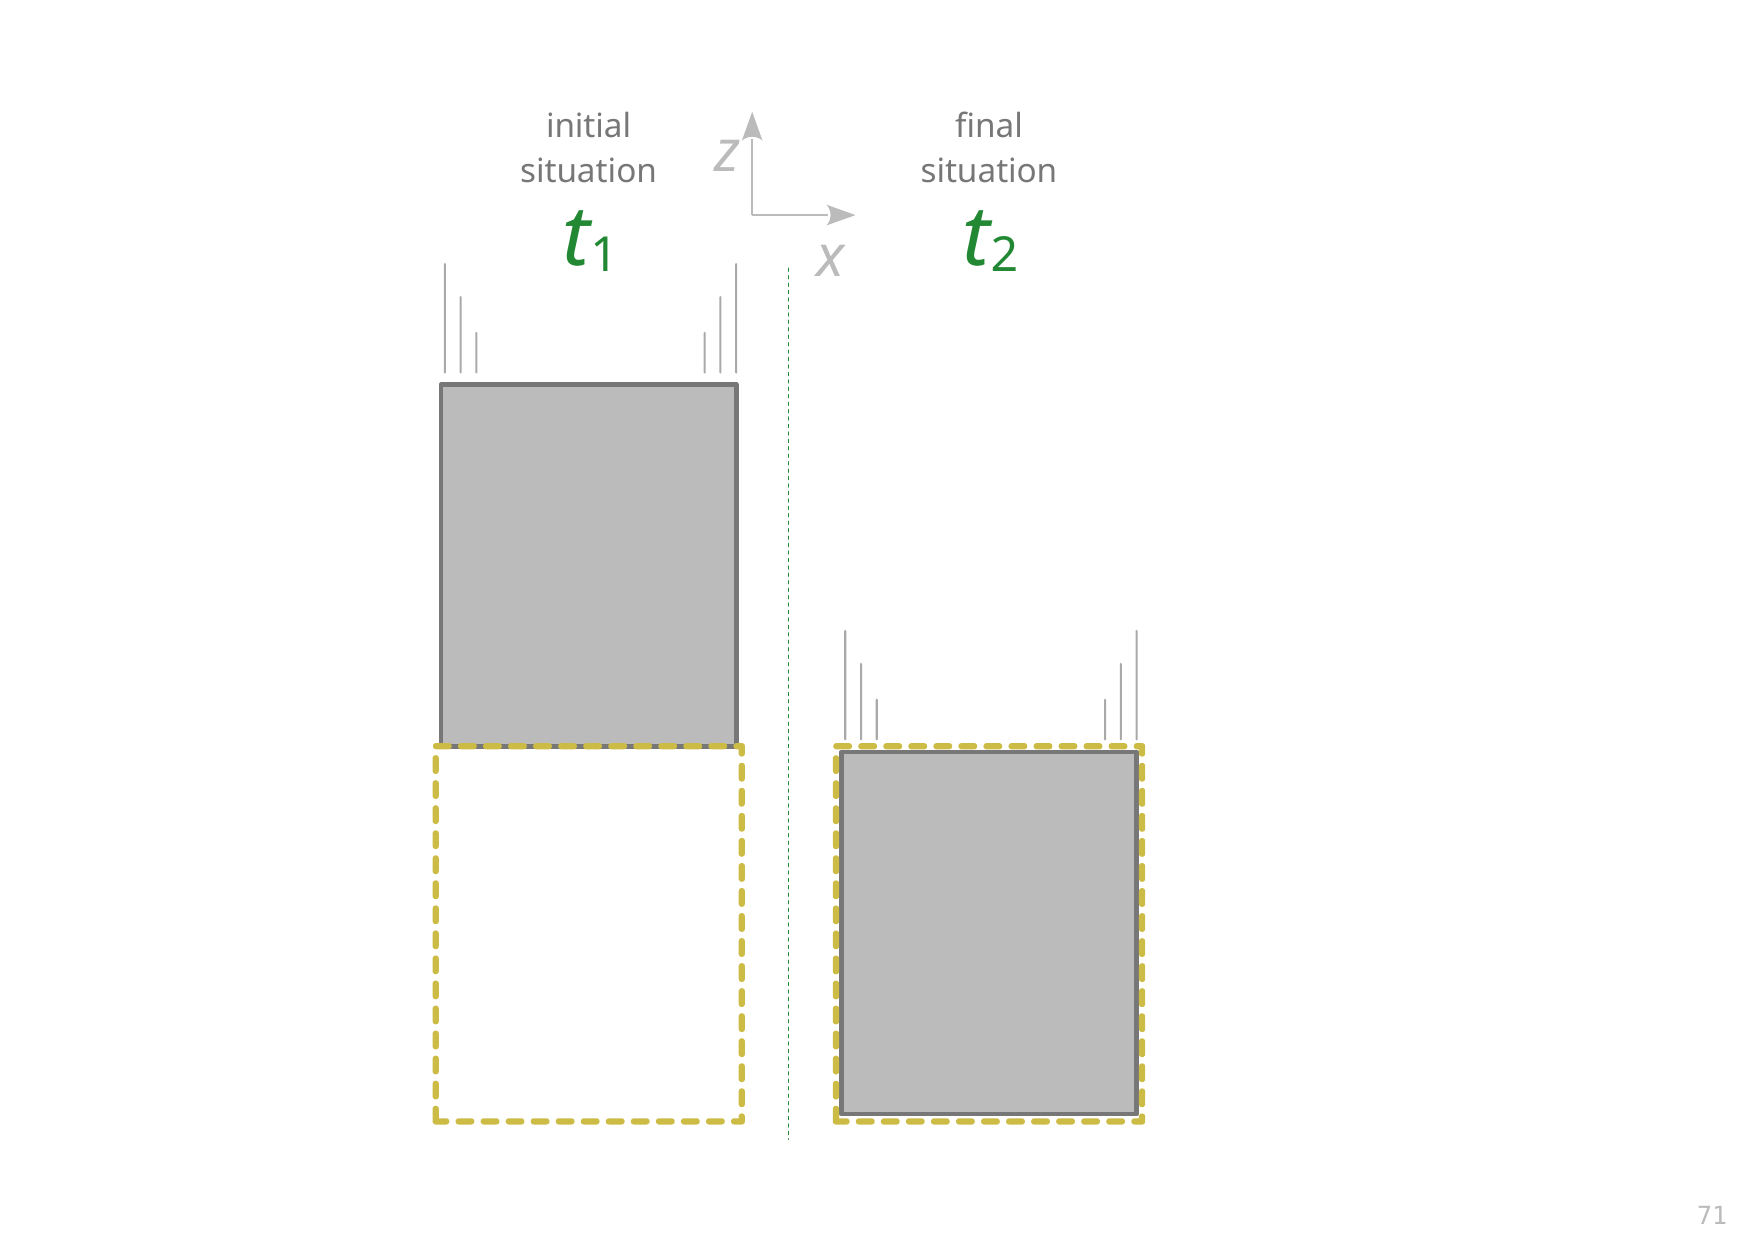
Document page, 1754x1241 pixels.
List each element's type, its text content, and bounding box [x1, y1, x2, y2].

text_box [908, 743, 928, 750]
text_box [655, 1118, 675, 1125]
text_box [1138, 787, 1146, 807]
text_box [1138, 888, 1146, 907]
text_box [833, 743, 853, 750]
text_box [432, 755, 439, 774]
text_box [1138, 762, 1146, 782]
text_box [1081, 1118, 1101, 1125]
text_box [432, 855, 439, 875]
text_box [738, 762, 745, 782]
text_box [832, 830, 840, 850]
text_box [1138, 963, 1146, 983]
text_box [432, 1030, 439, 1050]
text_box [832, 955, 840, 975]
text_box [1106, 1118, 1126, 1125]
text_box [1033, 743, 1053, 750]
text_box [933, 743, 953, 750]
text_box [705, 1118, 725, 1125]
text_box [1138, 1063, 1146, 1083]
text_box [832, 930, 840, 950]
text_box t2 [948, 176, 1030, 267]
text_box [958, 743, 978, 750]
text_box z [699, 102, 755, 176]
text_box [832, 1055, 840, 1075]
text_box [1006, 1118, 1025, 1125]
text_box [832, 1005, 840, 1025]
text_box [738, 1013, 745, 1033]
text_box [480, 1118, 500, 1125]
text_box [432, 780, 439, 800]
text_box [738, 963, 745, 982]
text_box final situation [909, 94, 1069, 176]
text_box [738, 988, 745, 1008]
text_box [505, 1118, 525, 1125]
text_box [738, 888, 745, 907]
text_box [738, 913, 745, 932]
text_box [1131, 1113, 1146, 1125]
text_box [738, 862, 745, 882]
text_box [432, 1105, 450, 1125]
text_box [930, 1118, 950, 1125]
text_box [738, 938, 745, 957]
text_box [630, 1118, 650, 1125]
text_box [883, 743, 903, 750]
text_box [983, 743, 1003, 750]
text_box [1138, 863, 1146, 882]
text_box x [802, 206, 862, 281]
text_box [905, 1118, 925, 1125]
text_box [432, 930, 439, 950]
text_box [880, 1118, 900, 1125]
text_box [832, 980, 840, 1000]
text_box [738, 787, 745, 807]
text_box [1138, 812, 1146, 832]
text_box [1138, 913, 1146, 932]
text_box t1 [547, 176, 630, 267]
text_box [530, 1118, 550, 1125]
text_box [738, 1088, 745, 1108]
text_box [1133, 743, 1146, 757]
text_box [832, 905, 840, 925]
text_box [1138, 1088, 1146, 1108]
text_box [432, 1005, 439, 1025]
text_box [841, 752, 1137, 1115]
text_box [855, 1118, 875, 1125]
text_box [738, 1038, 745, 1058]
text_box [1083, 743, 1103, 750]
text_box [455, 1118, 475, 1125]
text_box [432, 830, 439, 850]
text_box [832, 880, 840, 900]
text_box [1058, 743, 1078, 750]
text_box [432, 905, 439, 925]
text_box [832, 805, 840, 825]
text_box initial situation [509, 94, 669, 176]
text_box [730, 1113, 745, 1125]
text_box [555, 1118, 575, 1125]
text_box [432, 1055, 439, 1075]
text_box [832, 755, 840, 775]
text_box [432, 980, 439, 1000]
text_box [580, 1118, 600, 1125]
text_box [432, 955, 439, 975]
text_box [738, 837, 745, 857]
text_box [1138, 1013, 1146, 1033]
text_box [832, 1030, 840, 1050]
text_box [1031, 1118, 1050, 1125]
text_box [738, 1063, 745, 1083]
text_box [832, 1080, 840, 1100]
text_box [1056, 1118, 1075, 1125]
text_box [832, 855, 840, 875]
text_box [832, 780, 840, 800]
text_box [738, 812, 745, 832]
text_box [432, 1080, 439, 1100]
text_box [1138, 988, 1146, 1008]
text_box [1138, 1038, 1146, 1058]
text_box [432, 384, 745, 757]
text_box [605, 1118, 625, 1125]
text_box [432, 880, 439, 900]
text_box [858, 743, 878, 750]
text_box [1138, 837, 1146, 857]
text_box [832, 1105, 850, 1125]
text_box [955, 1118, 975, 1125]
text_box [981, 1118, 1000, 1125]
text_box [680, 1118, 700, 1125]
text_box [432, 805, 439, 825]
text_box [1008, 743, 1028, 750]
text_box [1138, 938, 1146, 957]
text_box [1108, 743, 1128, 750]
